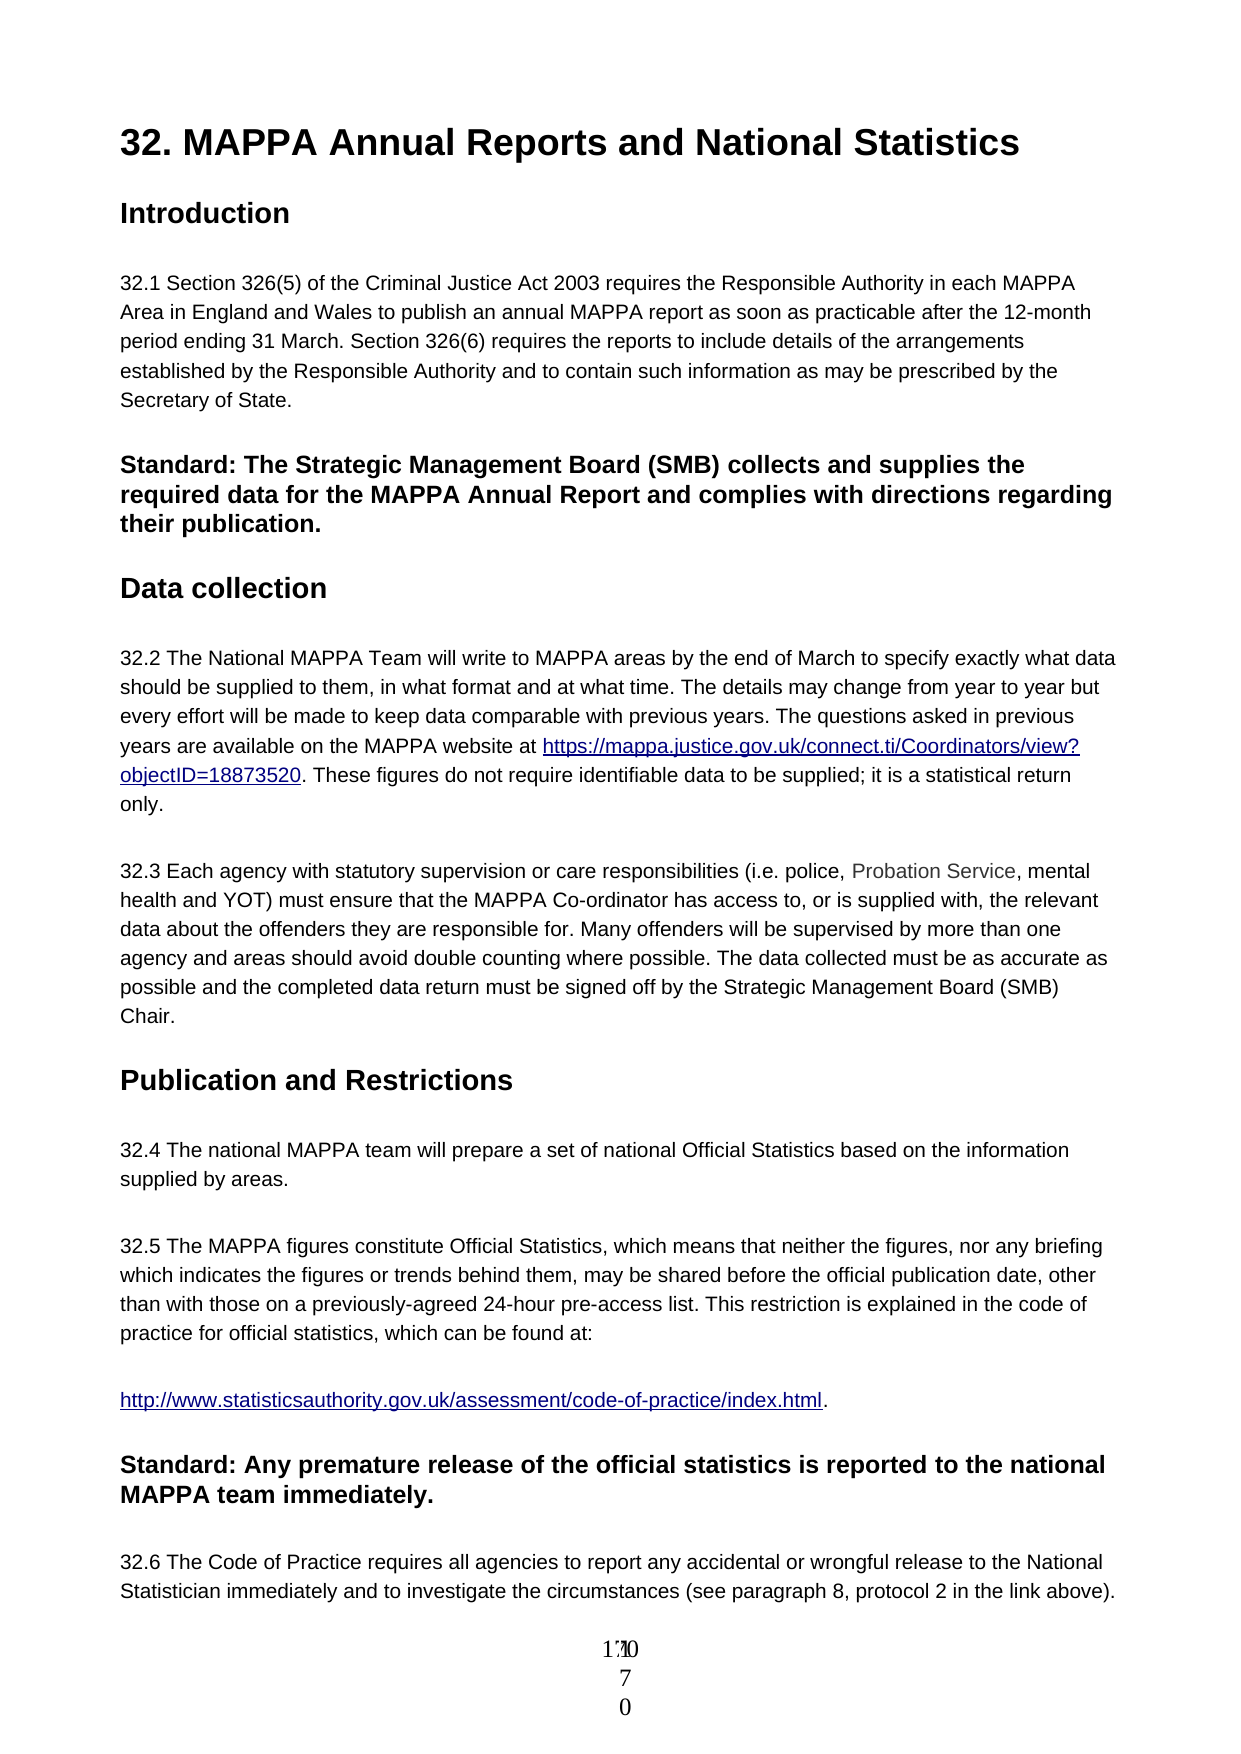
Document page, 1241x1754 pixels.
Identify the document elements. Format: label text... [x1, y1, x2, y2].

text 32.2 The National MAPPA Team will write to MAPPA areas by the end of March to specify exactly what data should be supplied to them, in what format and at what time. The details may change from year to year but every effort will be made to keep data comparable with previous years. The questions asked in previous years are available on the MAPPA website at https://mappa.justice.gov.uk/connect.ti/Coordinators/view?objectID=18873520. These figures do not require identifiable data to be supplied; it is a statistical return only. [120, 642, 1120, 817]
text 32.4 The national MAPPA team will prepare a set of national Official Statistics based on the information supplied by areas. [120, 1134, 1120, 1192]
subtitle Data collection [120, 576, 1120, 605]
text http://www.statisticsauthority.gov.uk/assessment/code-of-practice/index.html. [120, 1384, 1120, 1413]
text 32.1 Section 326(5) of the Criminal Justice Act 2003 requires the Responsible Authority in each MAPPA Area in England and Wales to publish an annual MAPPA report as soon as practicable after the 12-month period ending 31 March. Section 326(6) requires the reports to include details of the arrangements established by the Responsible Authority and to contain such information as may be prescribed by the Secretary of State. [120, 267, 1120, 413]
text 32.5 The MAPPA figures constitute Official Statistics, which means that neither the figures, nor any briefing which indicates the figures or trends behind them, may be shared before the official publication date, other than with those on a previously-agreed 24-hour pre-access list. This restriction is explained in the code of practice for official statistics, which can be found at: [120, 1230, 1120, 1346]
text Standard: The Strategic Management Board (SMB) collects and supplies the required data for the MAPPA Annual Report and complies with directions regarding their publication. [120, 451, 1120, 538]
text 32.3 Each agency with statutory supervision or care responsibilities (i.e. police, Probation Service, mental health and YOT) must ensure that the MAPPA Co-ordinator has access to, or is supplied with, the relevant data about the offenders they are responsible for. Many offenders will be supervised by more than one agency and areas should avoid double counting where possible. The data collected must be as accurate as possible and the completed data return must be signed off by the Strategic Management Board (SMB) Chair. [120, 855, 1120, 1030]
text 32.6 The Code of Practice requires all agencies to report any accidental or wrongful release to the National Statistician immediately and to investigate the circumstances (see paragraph 8, protocol 2 in the link above). [120, 1546, 1120, 1605]
subtitle Publication and Restrictions [120, 1067, 1120, 1096]
text 32. MAPPA Annual Reports and National Statistics [120, 120, 1120, 163]
subtitle Introduction [120, 201, 1120, 230]
text Standard: Any premature release of the official statistics is reported to the national MAPPA team immediately. [120, 1451, 1120, 1509]
